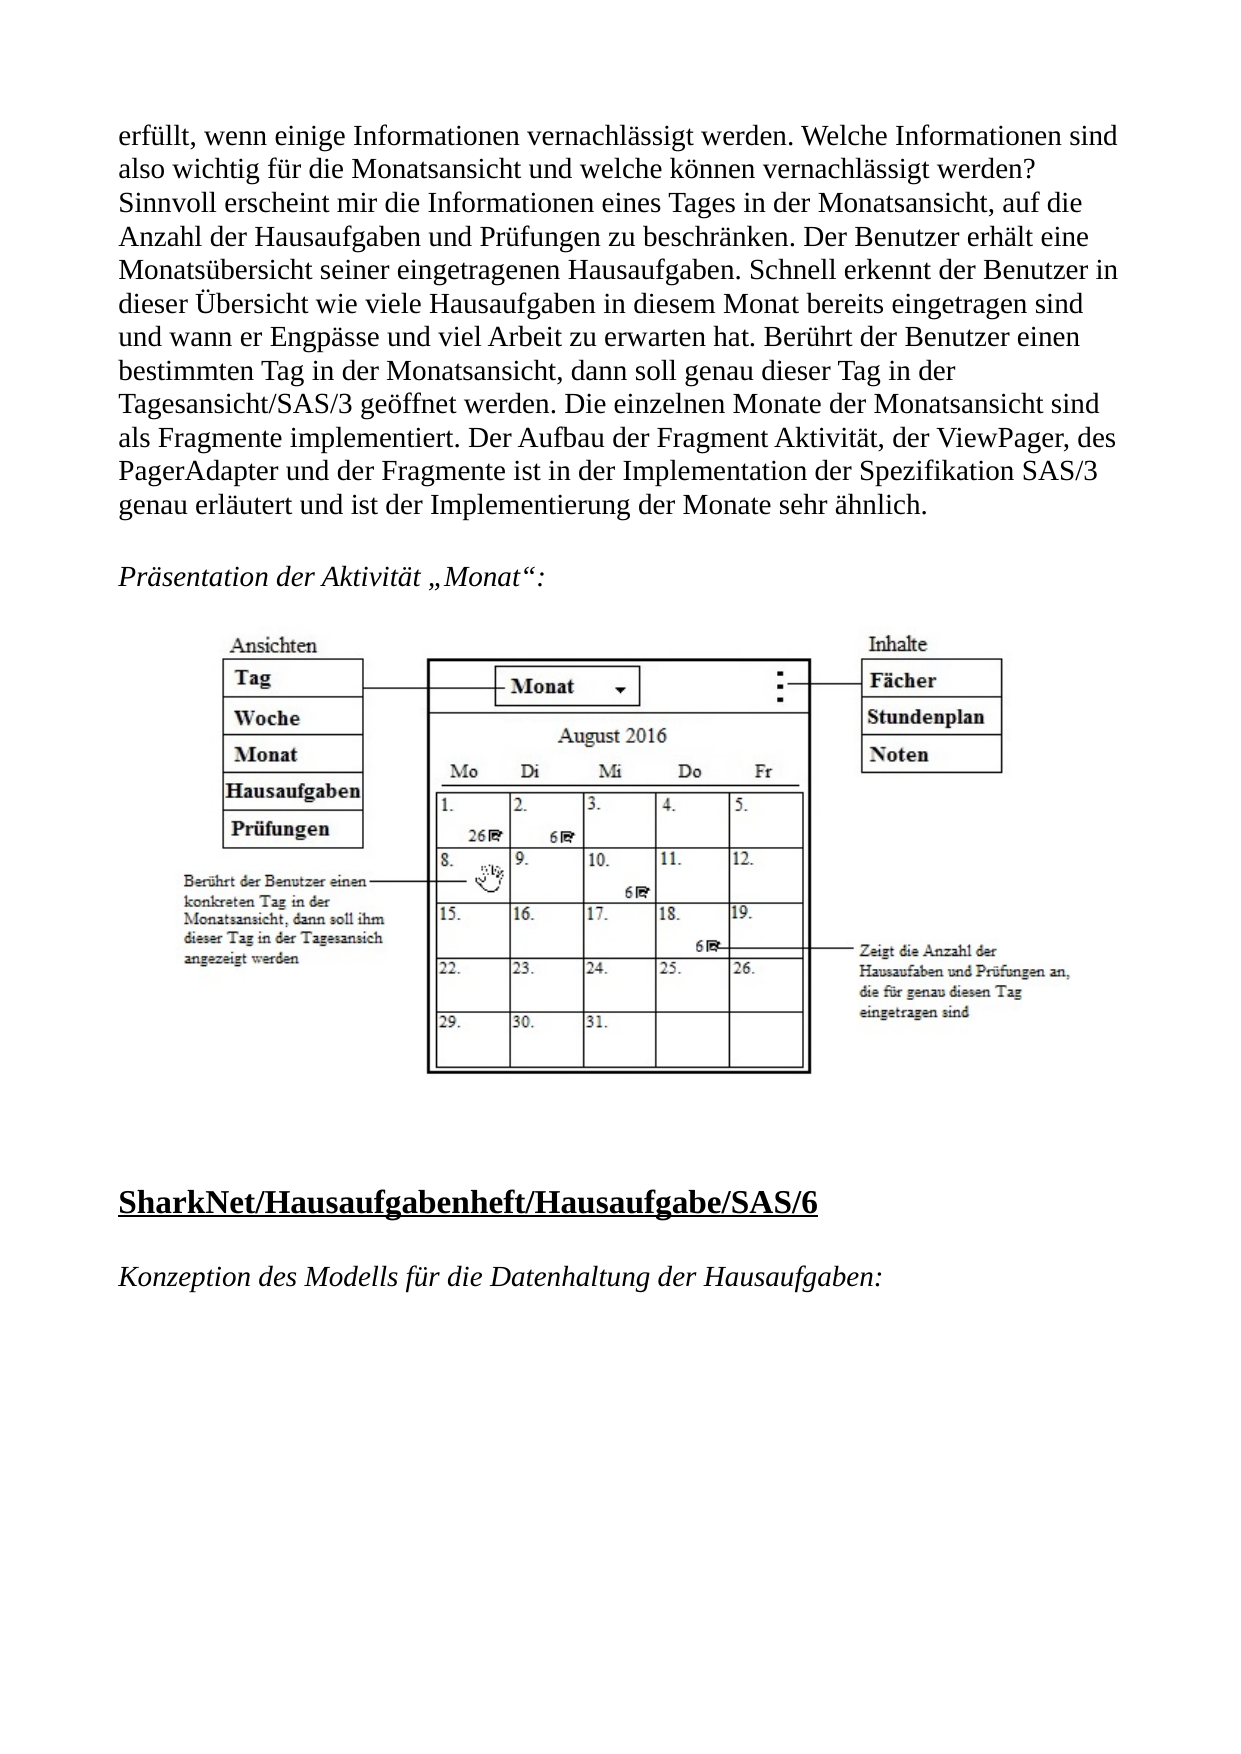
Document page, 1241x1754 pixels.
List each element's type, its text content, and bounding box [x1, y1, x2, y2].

subtitle erfüllt, wenn einige Informationen vernachlässigt werden. Welche Informationen sind also wichtig für die Monatsansicht und welche können vernachlässigt werden? Sinnvoll erscheint mir die Informationen eines Tages in der Monatsansicht, auf die Anzahl der Hausaufgaben und Prüfungen zu beschränken. Der Benutzer erhält eine Monatsübersicht seiner eingetragenen Hausaufgaben. Schnell erkennt der Benutzer in dieser Übersicht wie viele Hausaufgaben in diesem Monat bereits eingetragen sind und wann er Engpässe und viel Arbeit zu erwarten hat. Berührt der Benutzer einen bestimmten Tag in der Monatsansicht, dann soll genau dieser Tag in der Tagesansicht/SAS/3 geöffnet werden. Die einzelnen Monate der Monatsansicht sind als Fragmente implementiert. Der Aufbau der Fragment Aktivität, der ViewPager, des PagerAdapter und der Fragmente ist in der Implementation der Spezifikation SAS/3 genau erläutert und ist der Implementierung der Monate sehr ähnlich. [118, 118, 1122, 521]
subtitle Präsentation der Aktivität „Monat“: [118, 559, 1122, 592]
subtitle SharkNet/Hausaufgabenheft/Hausaufgabe/SAS/6 [118, 1182, 1122, 1221]
subtitle Konzeption des Modells für die Datenhaltung der Hausaufgaben: [118, 1259, 1122, 1292]
picture [152, 616, 1088, 1106]
